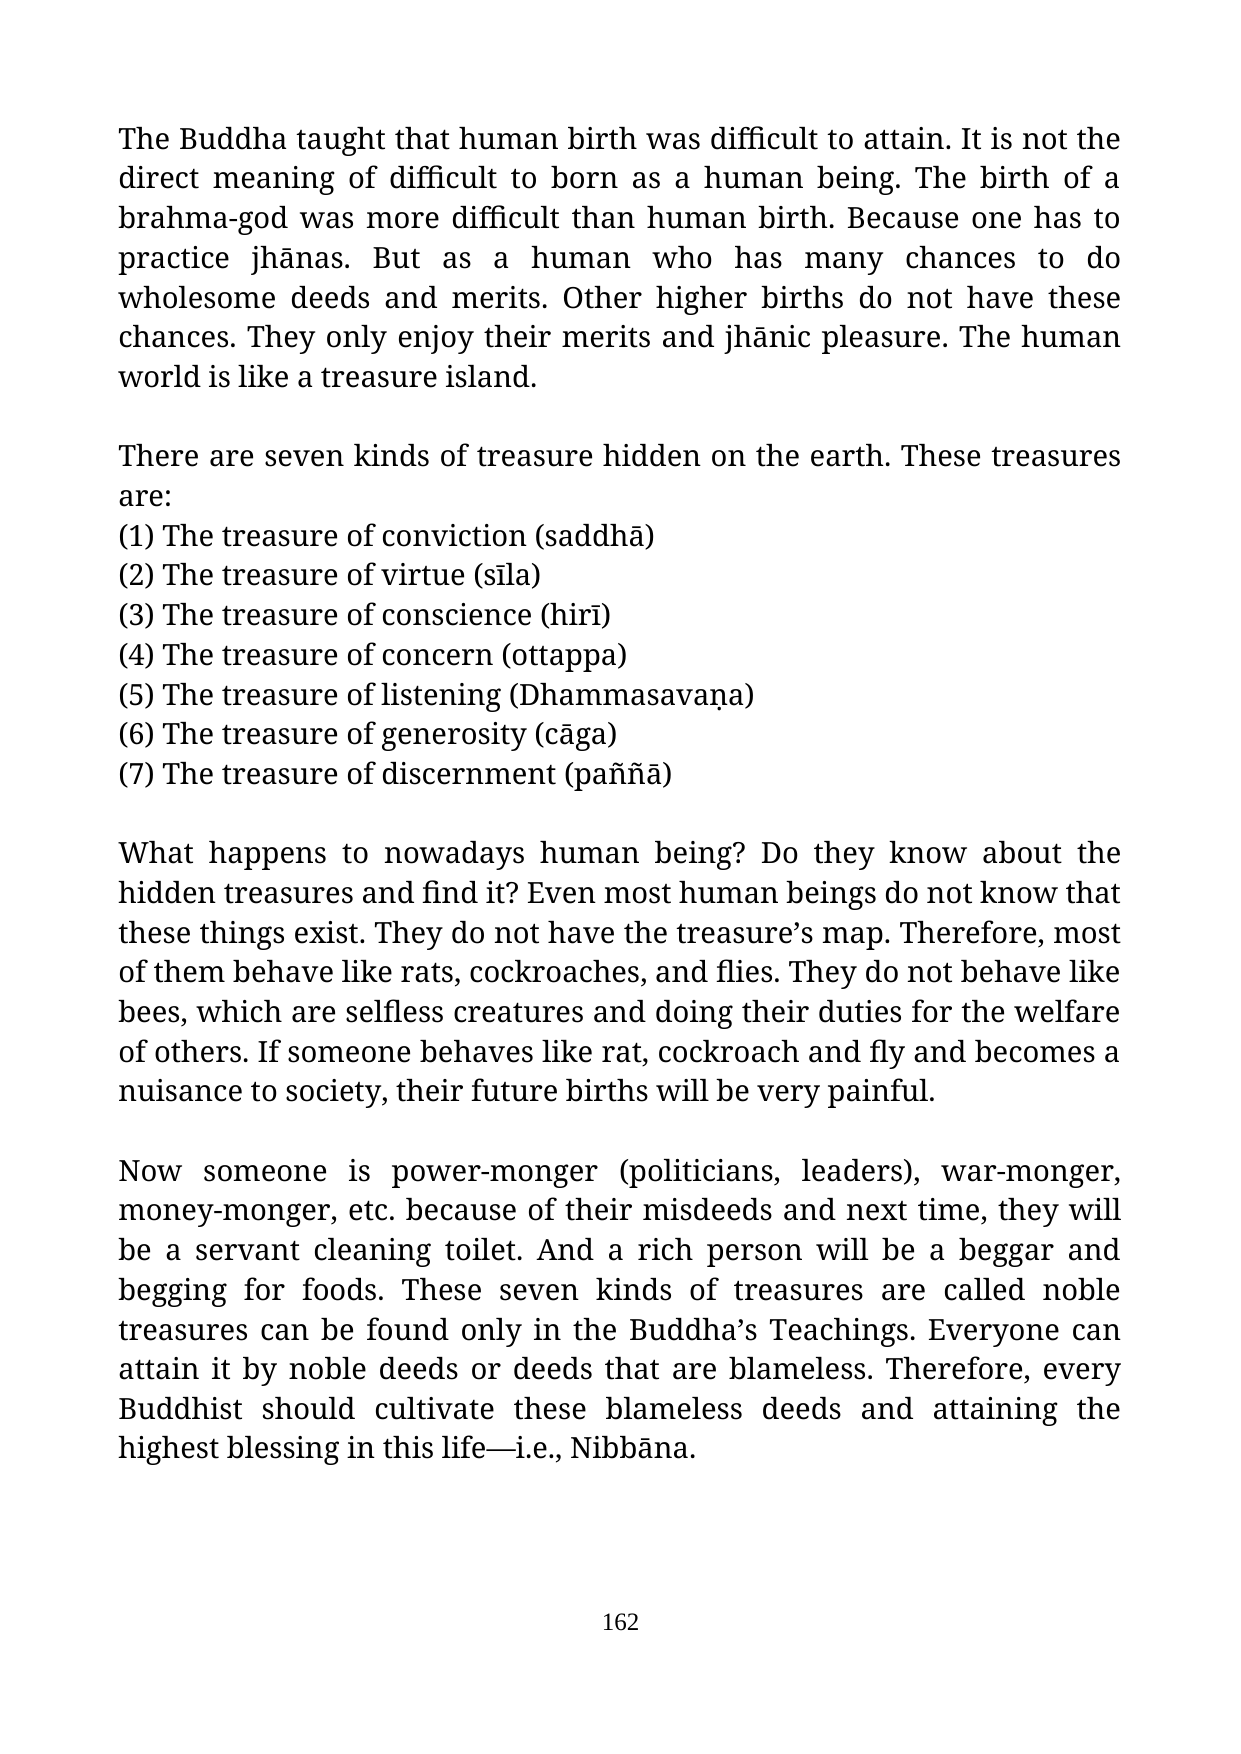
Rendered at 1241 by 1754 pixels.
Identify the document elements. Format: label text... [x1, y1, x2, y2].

text The Buddha taught that human birth was difficult to attain. It is not the direct meaning of difficult to born as a human being. The birth of a brahma-god was more difficult than human birth. Because one has to practice jhānas. But as a human who has many chances to do wholesome deeds and merits. Other higher births do not have these chances. They only enjoy their merits and jhānic pleasure. The human world is like a treasure island. There are seven kinds of treasure hidden on the earth. These treasures are: (1) The treasure of conviction (saddhā) (2) The treasure of virtue (sīla) (3) The treasure of conscience (hirī) (4) The treasure of concern (ottappa) (5) The treasure of listening (Dhammasavaṇa) (6) The treasure of generosity (cāga) (7) The treasure of discernment (paññā) What happens to nowadays human being? Do they know about the hidden treasures and find it? Even most human beings do not know that these things exist. They do not have the treasure’s map. Therefore, most of them behave like rats, cockroaches, and flies. They do not behave like bees, which are selfless creatures and doing their duties for the welfare of others. If someone behaves like rat, cockroach and fly and becomes a nuisance to society, their future births will be very painful. Now someone is power-monger (politicians, leaders), war-monger, money-monger, etc. because of their misdeeds and next time, they will be a servant cleaning toilet. And a rich person will be a beggar and begging for foods. These seven kinds of treasures are called noble treasures can be found only in the Buddha’s Teachings. Everyone can attain it by noble deeds or deeds that are blameless. Therefore, every Buddhist should cultivate these blameless deeds and attaining the highest blessing in this life—i.e., Nibbāna. [118, 118, 1122, 1467]
